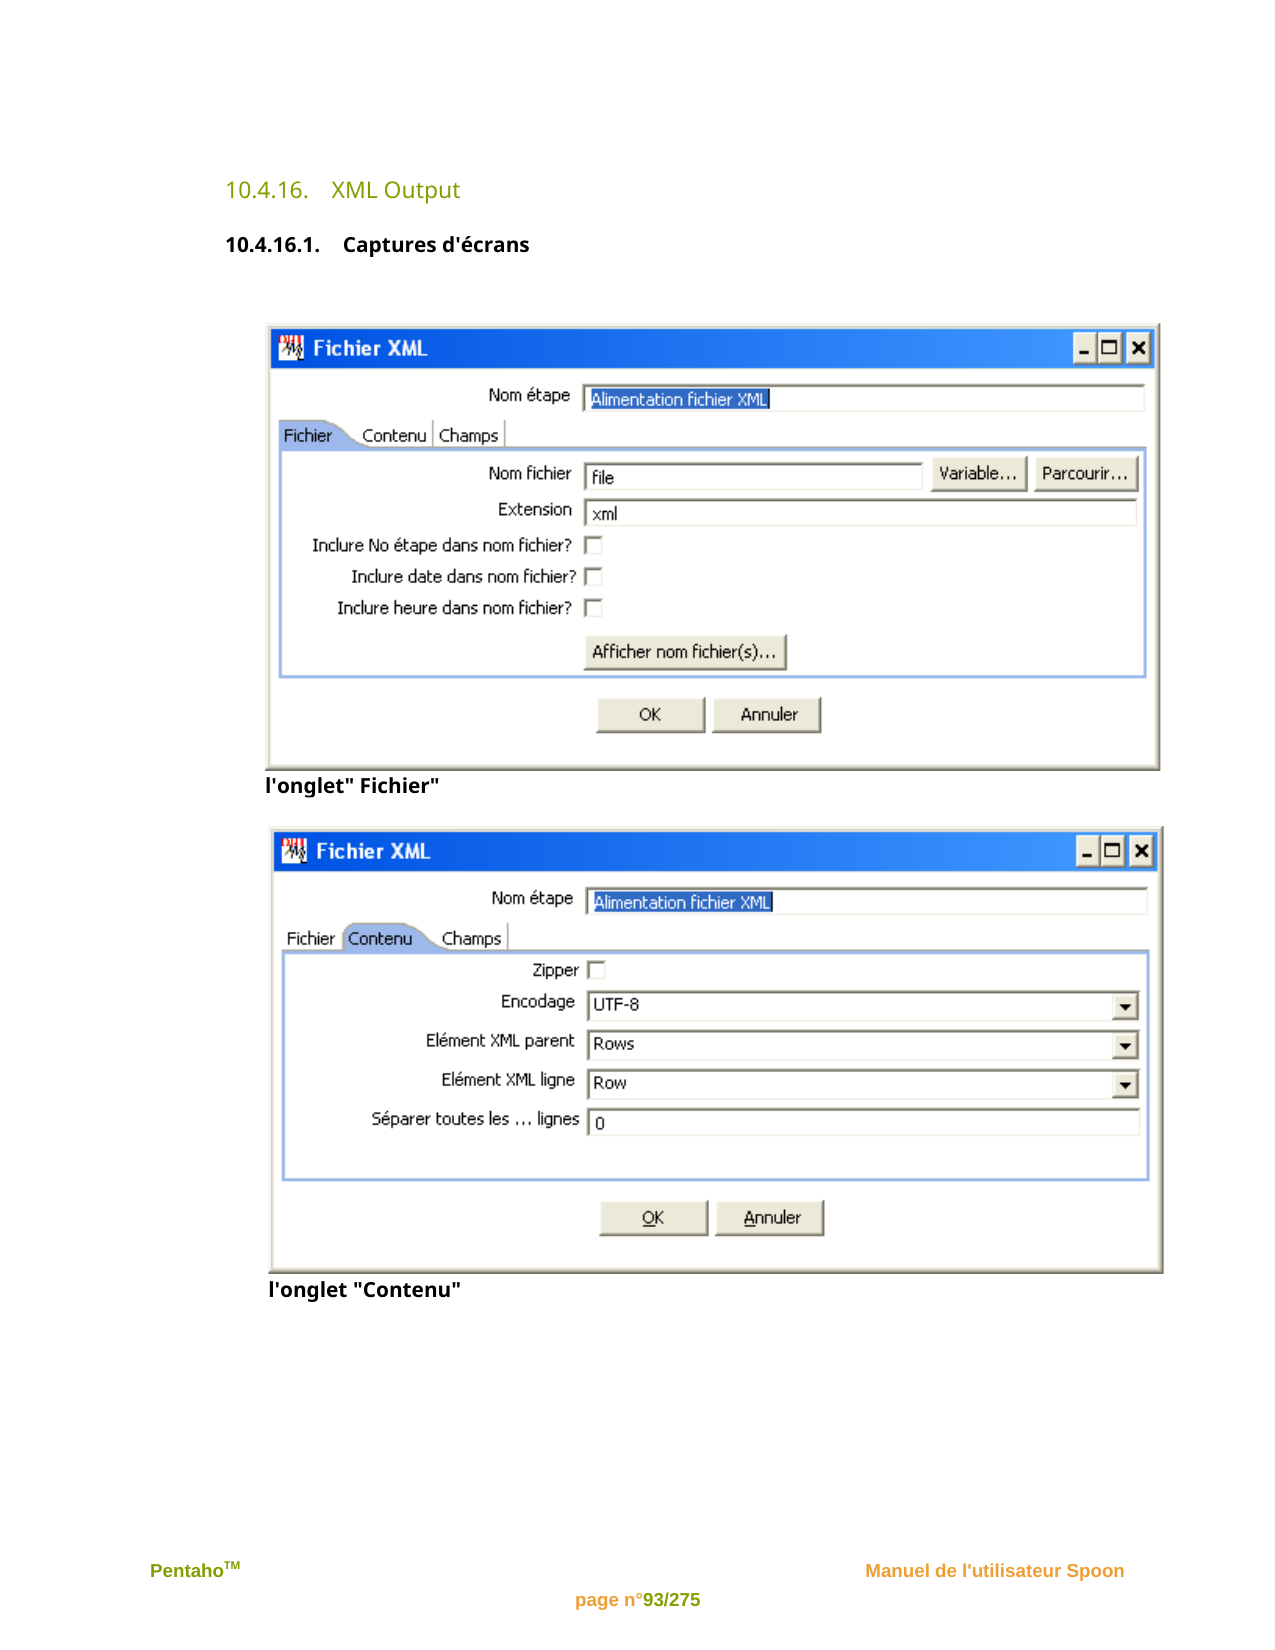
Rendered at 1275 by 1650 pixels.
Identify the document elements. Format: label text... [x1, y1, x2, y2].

text l'onglet" Fichier" [265, 771, 1085, 797]
subtitle Captures d'écrans [225, 229, 1125, 258]
picture [265, 323, 1161, 771]
subtitle XML Output [225, 175, 1125, 204]
picture [268, 826, 1164, 1274]
text l'onglet "Contenu" [268, 1274, 1088, 1303]
